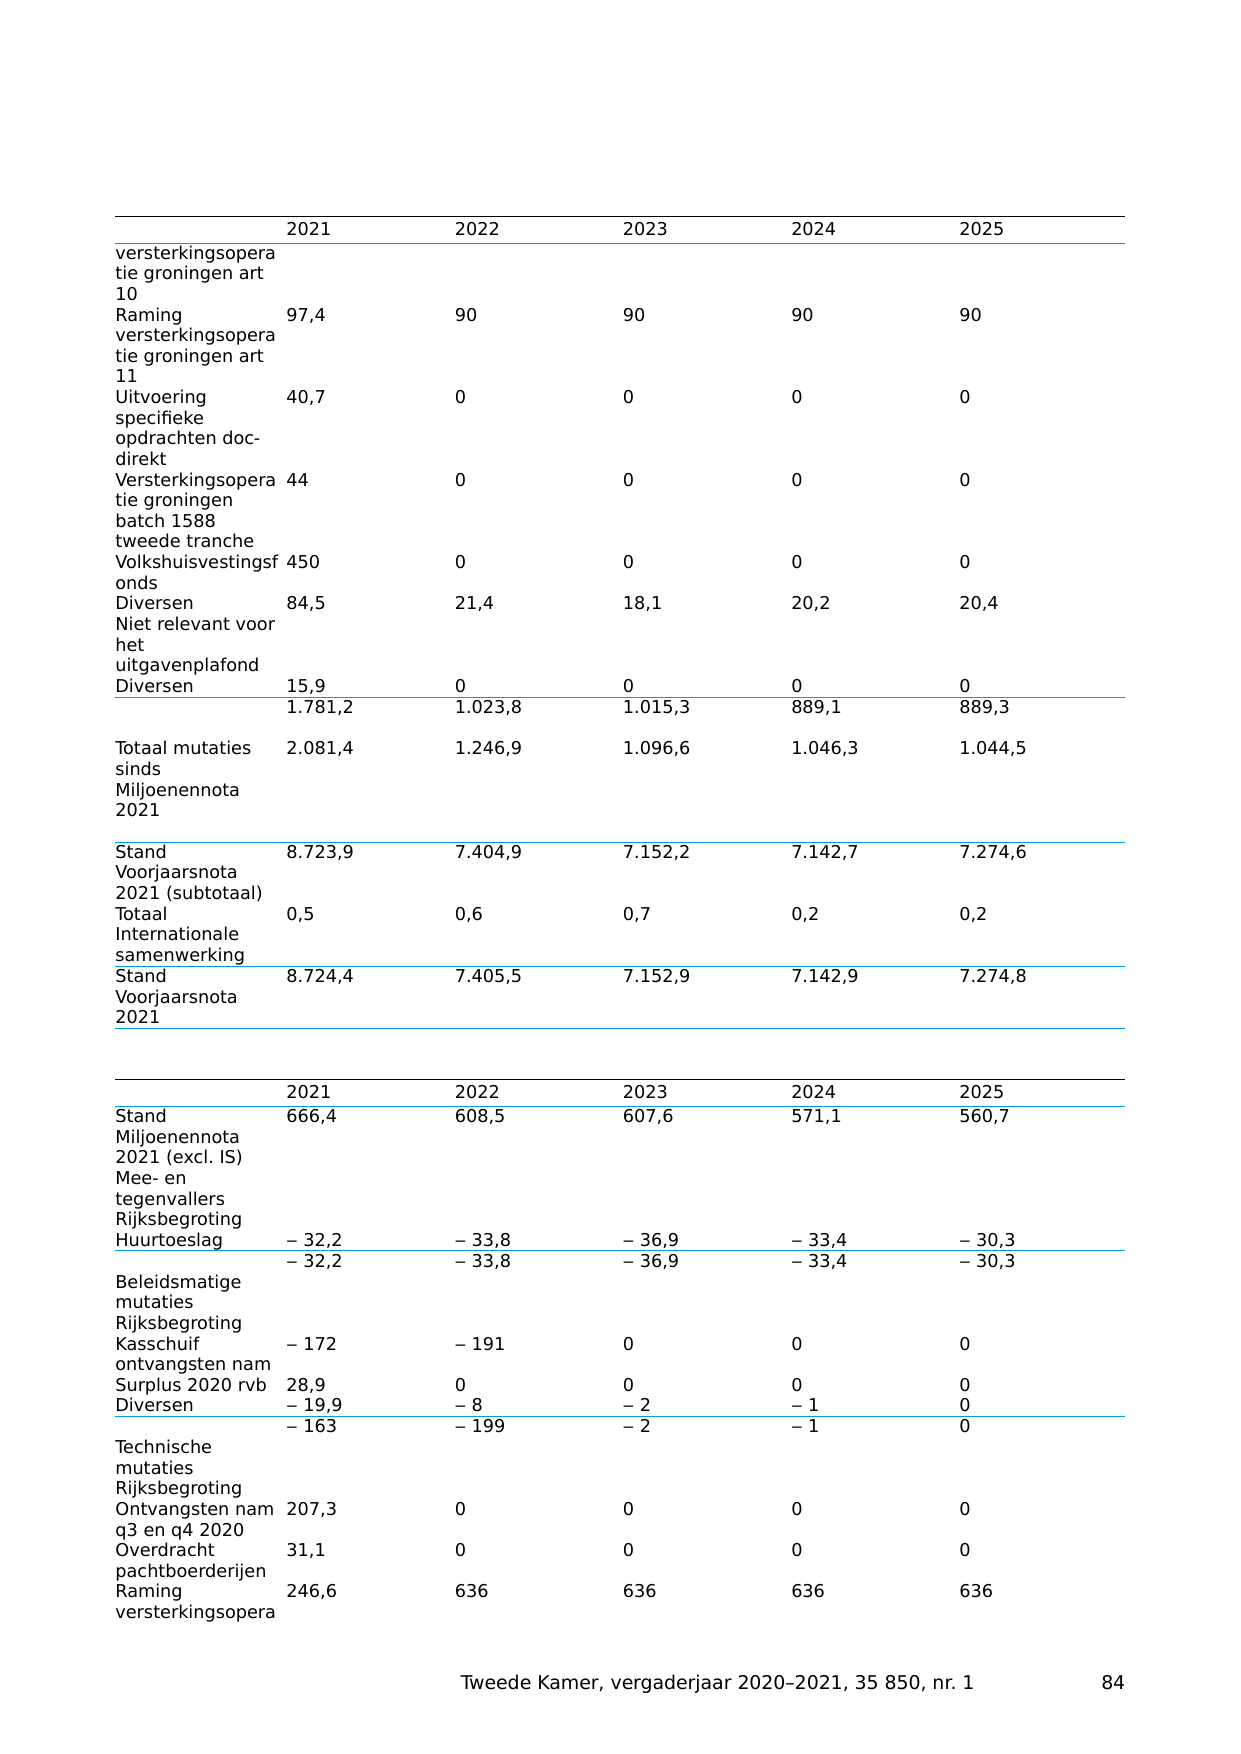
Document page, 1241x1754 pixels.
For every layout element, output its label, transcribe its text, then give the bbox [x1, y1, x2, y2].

table_cell 1.023,8 [452, 698, 620, 718]
table_header VII BINNENLANDSE ZAKEN EN KONINKRIJKSRELATIES: UITGAVEN [115, 191, 1125, 216]
table_cell 7.274,8 [956, 967, 1125, 1028]
table_cell Totaal mutaties sinds Miljoenennota 2021 [115, 738, 283, 821]
table_cell Rijksbegroting [115, 1313, 283, 1333]
table_cell ‒ 33,4 [788, 1230, 956, 1250]
table_cell 0 [956, 1417, 1125, 1437]
table_cell 636 [620, 1581, 788, 1623]
table_cell 1.781,2 [283, 698, 452, 718]
table_cell [620, 821, 788, 841]
table_cell Uitvoering specifieke opdrachten doc-direkt [115, 387, 283, 469]
table_cell 560,7 [956, 1107, 1125, 1168]
table_cell 2023 [620, 217, 788, 243]
table_cell 90 [620, 305, 788, 387]
table_cell 0 [788, 1334, 956, 1375]
table_cell [788, 614, 956, 676]
table_cell [620, 1168, 788, 1209]
table_cell [283, 1313, 452, 1333]
table_cell [283, 1272, 452, 1313]
table_header VII BINNENLANDSE ZAKEN EN KONINKRIJKSRELATIES: NIET-BELASTINGONTVANGSTEN [115, 1054, 1125, 1078]
table_cell Huurtoeslag [115, 1230, 283, 1250]
table_cell [115, 698, 283, 718]
table_cell [956, 1478, 1125, 1499]
table_cell ‒ 33,8 [452, 1251, 620, 1272]
table_cell 0 [956, 1375, 1125, 1395]
table_cell 0 [452, 1499, 620, 1540]
table_cell [956, 614, 1125, 676]
table_cell ‒ 199 [452, 1417, 620, 1437]
table_cell 90 [788, 305, 956, 387]
table_cell 2025 [956, 1080, 1125, 1106]
table_cell ‒ 30,3 [956, 1230, 1125, 1250]
table_cell 0 [620, 552, 788, 593]
table_cell [283, 1209, 452, 1230]
table_cell 0 [620, 387, 788, 469]
table_cell 2021 [283, 1080, 452, 1106]
table_cell Kasschuif ontvangsten nam [115, 1334, 283, 1375]
table_cell [283, 614, 452, 676]
table_cell Beleidsmatige mutaties [115, 1272, 283, 1313]
table_cell 15,9 [283, 676, 452, 696]
table_cell [115, 1080, 283, 1106]
table_cell 0 [788, 676, 956, 696]
table_cell 0 [956, 676, 1125, 696]
table_cell 7.404,9 [452, 843, 620, 904]
table_cell 0 [452, 552, 620, 593]
table_cell 0 [452, 1375, 620, 1395]
table_cell [452, 1478, 620, 1499]
table_cell 207,3 [283, 1499, 452, 1540]
table_cell 0 [956, 387, 1125, 469]
table_cell 2022 [452, 1080, 620, 1106]
table_cell [283, 244, 452, 304]
table_cell 0 [788, 387, 956, 469]
table_cell [620, 1478, 788, 1499]
table_cell 0,2 [788, 904, 956, 966]
table_cell 0,5 [283, 904, 452, 966]
table_cell 0 [788, 1499, 956, 1540]
table_cell [788, 1437, 956, 1478]
table_cell [620, 614, 788, 676]
table_cell 0 [452, 470, 620, 552]
table_cell [956, 1437, 1125, 1478]
table_cell [788, 1209, 956, 1230]
table_cell ‒ 172 [283, 1334, 452, 1375]
table_cell [115, 1251, 283, 1272]
table_cell [452, 1168, 620, 1209]
table_cell 2025 [956, 217, 1125, 243]
table_cell [956, 244, 1125, 304]
table_cell [115, 718, 283, 738]
table_cell ‒ 36,9 [620, 1251, 788, 1272]
table_cell ‒ 19,9 [283, 1395, 452, 1416]
table_cell Surplus 2020 rvb [115, 1375, 283, 1395]
table_cell ‒ 2 [620, 1395, 788, 1416]
table_cell 0,2 [956, 904, 1125, 966]
table_cell versterkingsoperatie groningen art 10 [115, 244, 283, 304]
table_cell [115, 217, 283, 243]
table_cell 607,6 [620, 1107, 788, 1168]
table_cell ‒ 8 [452, 1395, 620, 1416]
table_cell [788, 244, 956, 304]
table_cell Stand Miljoenennota 2021 (excl. IS) [115, 1107, 283, 1168]
table_cell 246,6 [283, 1581, 452, 1623]
table_cell ‒ 163 [283, 1417, 452, 1437]
table_cell Raming versterkingsopera [115, 1581, 283, 1623]
table_cell 1.096,6 [620, 738, 788, 821]
table_cell [452, 821, 620, 841]
table_cell [620, 1437, 788, 1478]
table_cell 28,9 [283, 1375, 452, 1395]
table_cell 31,1 [283, 1540, 452, 1581]
table_cell 2021 [283, 217, 452, 243]
table_cell [788, 718, 956, 738]
table_cell 636 [788, 1581, 956, 1623]
table_cell 1.015,3 [620, 698, 788, 718]
table_cell Raming versterkingsoperatie groningen art 11 [115, 305, 283, 387]
table_cell 666,4 [283, 1107, 452, 1168]
table_cell [788, 1478, 956, 1499]
table_cell 0 [452, 1540, 620, 1581]
table_cell [956, 1313, 1125, 1333]
table_cell 0 [788, 1375, 956, 1395]
table_cell 0 [956, 1540, 1125, 1581]
table_cell 20,4 [956, 593, 1125, 614]
table_cell 44 [283, 470, 452, 552]
table_cell ‒ 32,2 [283, 1230, 452, 1250]
table_cell [788, 1168, 956, 1209]
table_cell 0 [620, 676, 788, 696]
table_cell ‒ 32,2 [283, 1251, 452, 1272]
table_cell 21,4 [452, 593, 620, 614]
table_cell 7.274,6 [956, 843, 1125, 904]
table_cell 608,5 [452, 1107, 620, 1168]
table_cell [452, 614, 620, 676]
table_cell Rijksbegroting [115, 1209, 283, 1230]
table_cell 0 [956, 470, 1125, 552]
table_cell Niet relevant voor het uitgavenplafond [115, 614, 283, 676]
table_cell 0 [956, 1395, 1125, 1416]
table_cell [283, 1478, 452, 1499]
table_cell [452, 1313, 620, 1333]
table_cell [620, 718, 788, 738]
table_cell Ontvangsten nam q3 en q4 2020 [115, 1499, 283, 1540]
table_cell Diversen [115, 593, 283, 614]
table_cell 0 [788, 1540, 956, 1581]
table_cell 8.724,4 [283, 967, 452, 1028]
table_cell 1.246,9 [452, 738, 620, 821]
table_cell Diversen [115, 1395, 283, 1416]
table_cell 0 [620, 1499, 788, 1540]
table_cell Rijksbegroting [115, 1478, 283, 1499]
table_cell Stand Voorjaarsnota 2021 (subtotaal) [115, 843, 283, 904]
table_cell 636 [956, 1581, 1125, 1623]
table_cell [956, 1209, 1125, 1230]
table_cell [620, 244, 788, 304]
table_cell 0 [788, 470, 956, 552]
table_cell 90 [452, 305, 620, 387]
table_cell Volkshuisvestingsfonds [115, 552, 283, 593]
table_cell [452, 244, 620, 304]
table_cell [452, 1209, 620, 1230]
table_cell 7.152,2 [620, 843, 788, 904]
table_cell Mee- en tegenvallers [115, 1168, 283, 1209]
table_cell 0,7 [620, 904, 788, 966]
table_cell 889,3 [956, 698, 1125, 718]
table_cell ‒ 1 [788, 1417, 956, 1437]
table_cell 7.152,9 [620, 967, 788, 1028]
table_cell 40,7 [283, 387, 452, 469]
table_cell 0 [788, 552, 956, 593]
table_cell ‒ 191 [452, 1334, 620, 1375]
table_cell 0 [620, 470, 788, 552]
table_cell 2024 [788, 217, 956, 243]
table_cell 889,1 [788, 698, 956, 718]
table_cell [956, 718, 1125, 738]
table_cell 450 [283, 552, 452, 593]
table_cell ‒ 30,3 [956, 1251, 1125, 1272]
table_cell 2022 [452, 217, 620, 243]
table_cell ‒ 36,9 [620, 1230, 788, 1250]
table_cell Stand Voorjaarsnota 2021 [115, 967, 283, 1028]
table_cell 1.046,3 [788, 738, 956, 821]
table_cell 571,1 [788, 1107, 956, 1168]
table_cell ‒ 2 [620, 1417, 788, 1437]
table_cell [620, 1209, 788, 1230]
table_cell Diversen [115, 676, 283, 696]
table_cell Totaal Internationale samenwerking [115, 904, 283, 966]
table_cell [283, 1437, 452, 1478]
table_cell 7.405,5 [452, 967, 620, 1028]
table_cell [956, 1168, 1125, 1209]
table_cell 0 [956, 552, 1125, 593]
table_cell 0 [452, 387, 620, 469]
table_cell 0 [956, 1499, 1125, 1540]
table_cell 18,1 [620, 593, 788, 614]
table_cell [452, 1437, 620, 1478]
table_cell 2024 [788, 1080, 956, 1106]
table_cell [115, 821, 283, 841]
table_cell [788, 821, 956, 841]
table_cell [115, 1417, 283, 1437]
table_cell ‒ 1 [788, 1395, 956, 1416]
table_cell [283, 1168, 452, 1209]
table_cell [452, 1272, 620, 1313]
table_cell [452, 718, 620, 738]
table_cell [283, 718, 452, 738]
table_cell 636 [452, 1581, 620, 1623]
table_cell [283, 821, 452, 841]
table_cell ‒ 33,8 [452, 1230, 620, 1250]
table_cell [956, 1272, 1125, 1313]
table_cell 97,4 [283, 305, 452, 387]
table_cell [620, 1313, 788, 1333]
table_cell 8.723,9 [283, 843, 452, 904]
table_cell 1.044,5 [956, 738, 1125, 821]
table_cell [620, 1272, 788, 1313]
table_cell ‒ 33,4 [788, 1251, 956, 1272]
table_cell 0,6 [452, 904, 620, 966]
table_cell 0 [956, 1334, 1125, 1375]
table_cell 20,2 [788, 593, 956, 614]
table_cell 2023 [620, 1080, 788, 1106]
table_cell Versterkingsoperatie groningen batch 1588 tweede tranche [115, 470, 283, 552]
table_cell [788, 1272, 956, 1313]
table_cell [788, 1313, 956, 1333]
table_cell Technische mutaties [115, 1437, 283, 1478]
table_cell 0 [620, 1375, 788, 1395]
table_cell 0 [452, 676, 620, 696]
table_cell 0 [620, 1334, 788, 1375]
table_cell 84,5 [283, 593, 452, 614]
table_cell Overdracht pachtboerderijen [115, 1540, 283, 1581]
table_cell [956, 821, 1125, 841]
table_cell 7.142,7 [788, 843, 956, 904]
table_cell 0 [620, 1540, 788, 1581]
table_cell 2.081,4 [283, 738, 452, 821]
table_cell 7.142,9 [788, 967, 956, 1028]
table_cell 90 [956, 305, 1125, 387]
